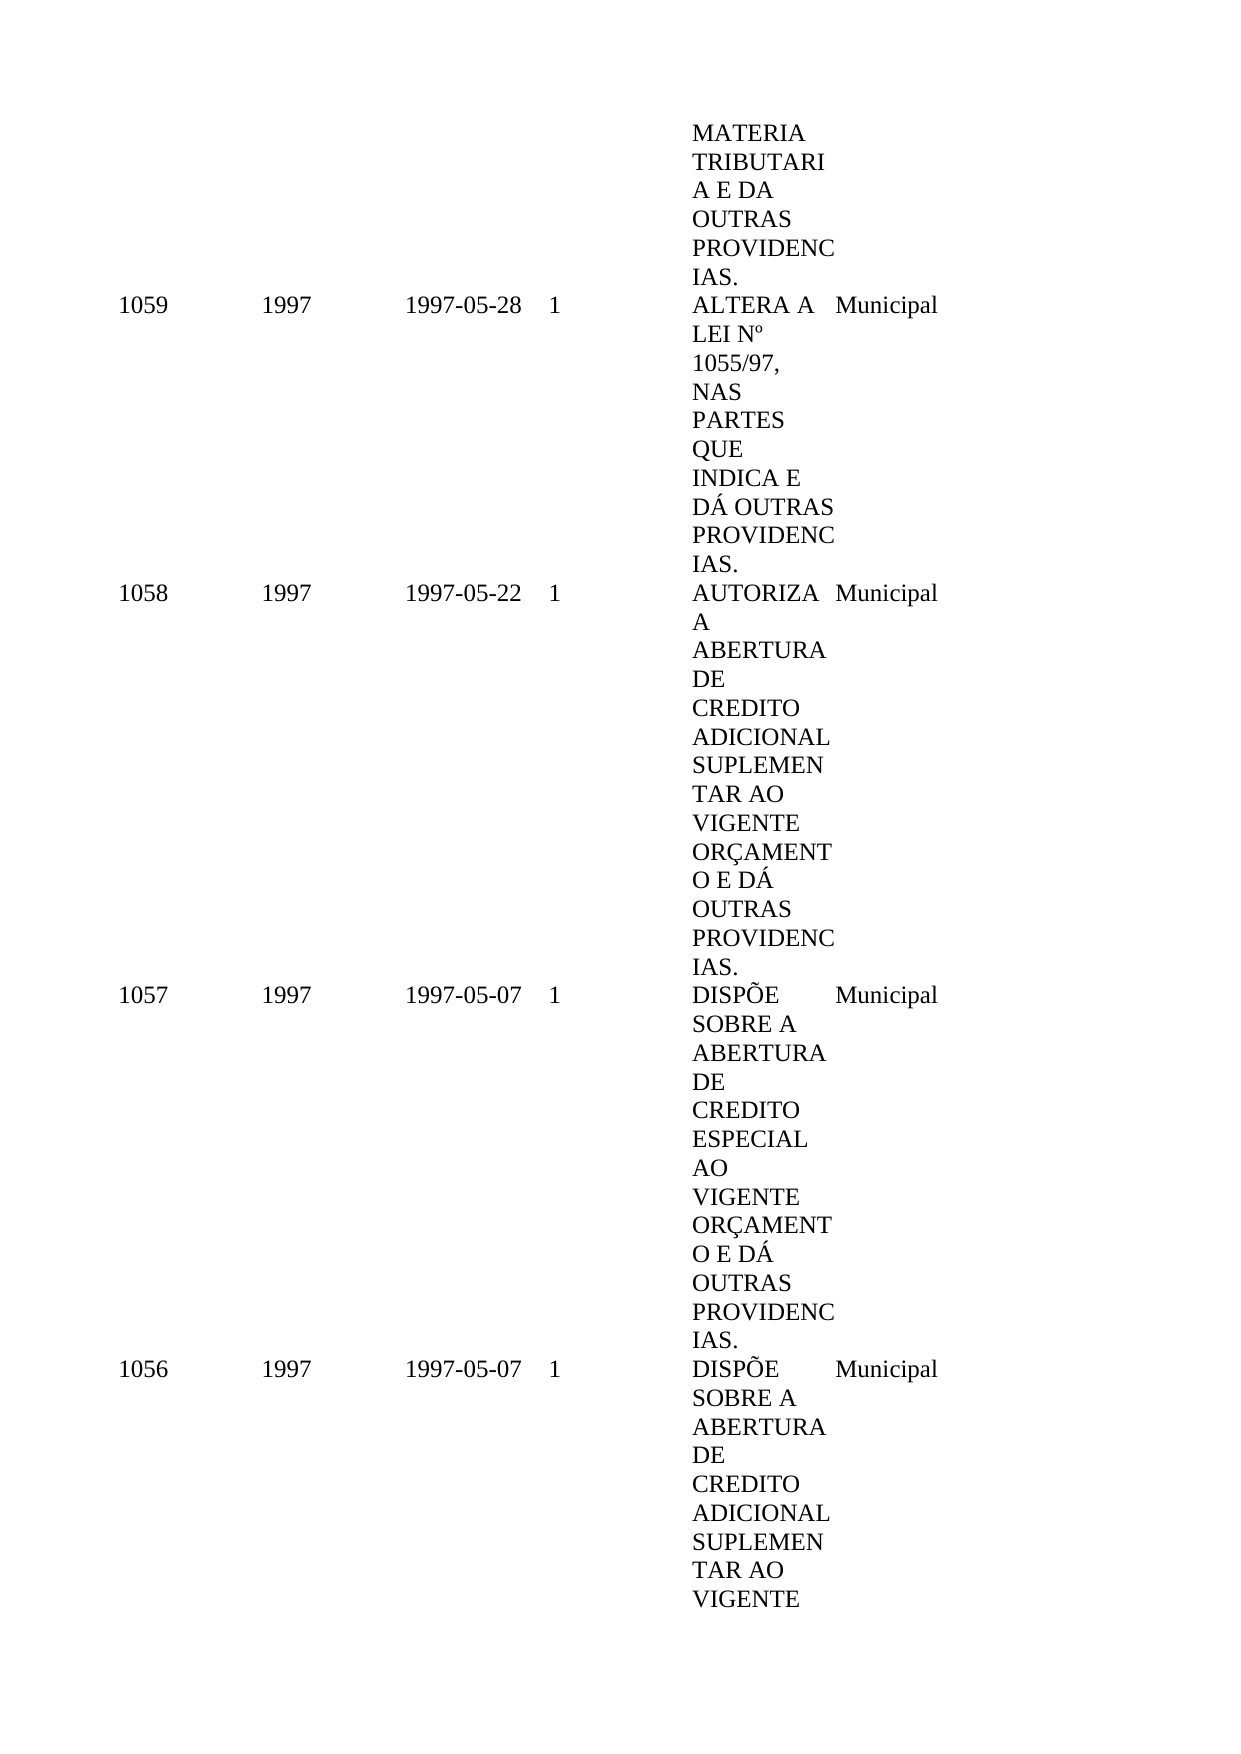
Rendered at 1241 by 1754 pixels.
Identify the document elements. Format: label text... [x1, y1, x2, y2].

table_cell 1997 [261, 291, 405, 578]
table_cell ALTERA A LEI Nº 1055/97, NAS PARTES QUE INDICA E DÁ OUTRAS PROVIDENCIAS. [692, 291, 835, 578]
table_cell MATERIA TRIBUTARIA E DA OUTRAS PROVIDENCIAS. [692, 118, 835, 291]
table_cell Municipal [835, 1354, 979, 1613]
table_cell [118, 118, 261, 291]
table_cell 1 [548, 981, 692, 1354]
table_cell 1 [548, 1354, 692, 1613]
table_cell 1058 [118, 578, 261, 981]
table_cell [979, 981, 1122, 1354]
table_cell DISPÕE SOBRE A ABERTURA DE CREDITO ESPECIAL AO VIGENTE ORÇAMENTO E DÁ OUTRAS PROVIDENCIAS. [692, 981, 835, 1354]
table_cell Municipal [835, 981, 979, 1354]
table_cell 1997 [261, 1354, 405, 1613]
table_cell Municipal [835, 291, 979, 578]
table_cell [548, 118, 692, 291]
table_cell 1 [548, 291, 692, 578]
table_cell DISPÕE SOBRE A ABERTURA DE CREDITO ADICIONAL SUPLEMENTAR AO VIGENTE [692, 1354, 835, 1613]
table_cell [979, 118, 1122, 291]
table_cell [979, 291, 1122, 578]
table_cell 1059 [118, 291, 261, 578]
table_cell [979, 1354, 1122, 1613]
table_cell 1997-05-07 [405, 981, 548, 1354]
table_cell [835, 118, 979, 291]
table_cell 1997-05-22 [405, 578, 548, 981]
table_cell 1997-05-07 [405, 1354, 548, 1613]
table_cell AUTORIZA A ABERTURA DE CREDITO ADICIONAL SUPLEMENTAR AO VIGENTE ORÇAMENTO E DÁ OUTRAS PROVIDENCIAS. [692, 578, 835, 981]
table_cell Municipal [835, 578, 979, 981]
table_cell 1997-05-28 [405, 291, 548, 578]
table_cell 1997 [261, 578, 405, 981]
table_cell [979, 578, 1122, 981]
table_cell 1057 [118, 981, 261, 1354]
table_cell [261, 118, 405, 291]
table_cell 1 [548, 578, 692, 981]
table_cell [405, 118, 548, 291]
table_cell 1056 [118, 1354, 261, 1613]
table_cell 1997 [261, 981, 405, 1354]
